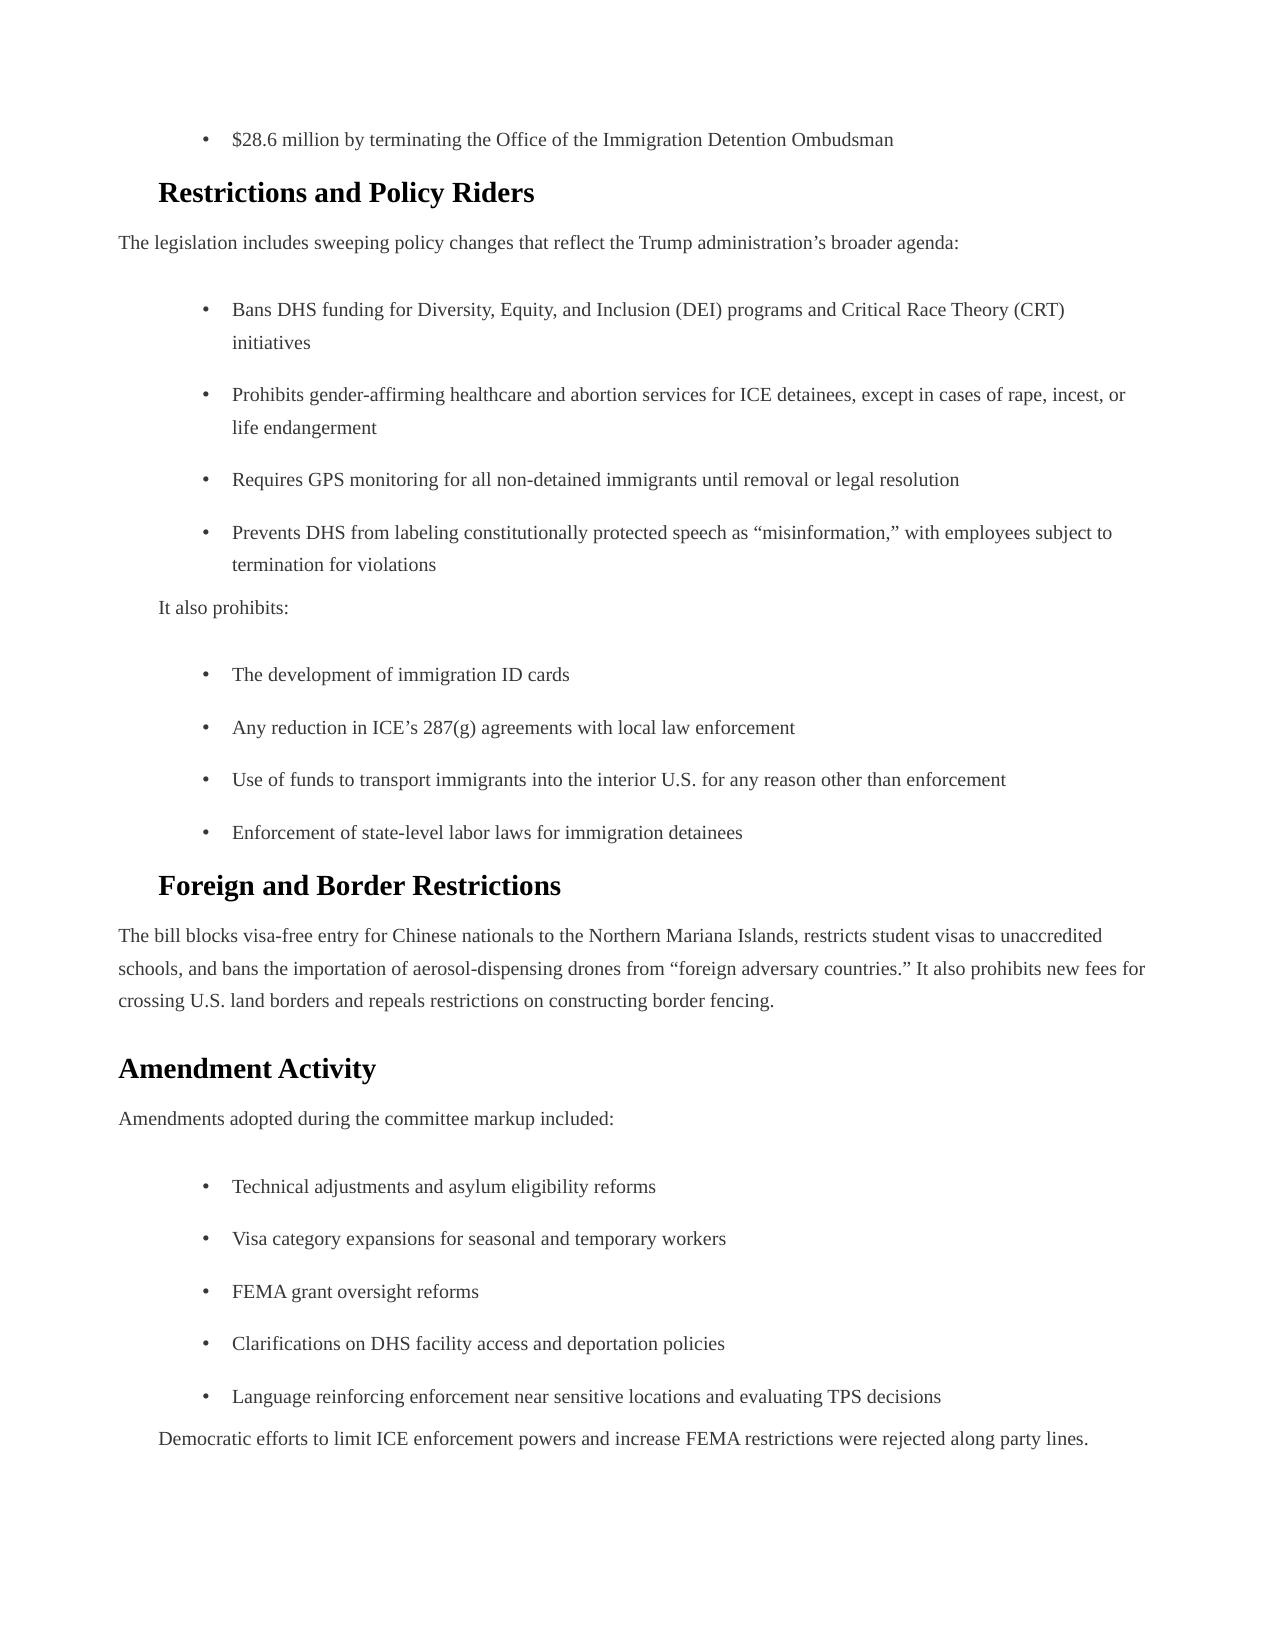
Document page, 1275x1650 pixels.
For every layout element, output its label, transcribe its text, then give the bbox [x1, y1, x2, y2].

subtitle Restrictions and Policy Riders [158, 175, 1147, 209]
subtitle Foreign and Border Restrictions [158, 868, 1147, 902]
list $28.6 million by terminating the Office of the Immigration Detention Ombudsman [202, 118, 1147, 151]
list FEMA grant oversight reforms [202, 1270, 1147, 1302]
text Amendments adopted during the committee markup included: [118, 1097, 1157, 1130]
text Democratic efforts to limit ICE enforcement powers and increase FEMA restrictions were rejected along party lines. [158, 1417, 1147, 1450]
subtitle Amendment Activity [118, 1051, 1157, 1085]
list Enforcement of state-level labor laws for immigration detainees [202, 811, 1147, 844]
list Bans DHS funding for Diversity, Equity, and Inclusion (DEI) programs and Critical Race Theory (CRT) initiatives [202, 289, 1147, 354]
list Use of funds to transport immigrants into the interior U.S. for any reason other than enforcement [202, 759, 1147, 791]
list Any reduction in ICE’s 287(g) agreements with local law enforcement [202, 706, 1147, 739]
list Prevents DHS from labeling constitutionally protected speech as “misinformation,” with employees subject to termination for violations [202, 511, 1147, 576]
text The bill blocks visa-free entry for Chinese nationals to the Northern Mariana Islands, restricts student visas to unaccredited schools, and bans the importation of aerosol-dispensing drones from “foreign adversary countries.” It also prohibits new fees for crossing U.S. land borders and repeals restrictions on constructing border fencing. [118, 914, 1157, 1012]
list Clarifications on DHS facility access and deportation policies [202, 1322, 1147, 1355]
list The development of immigration ID cards [202, 654, 1147, 686]
list Prohibits gender-affirming healthcare and abortion services for ICE detainees, except in cases of rape, incest, or life endangerment [202, 374, 1147, 439]
text The legislation includes sweeping policy changes that reflect the Trump administration’s broader agenda: [118, 221, 1157, 254]
list Requires GPS monitoring for all non-detained immigrants until removal or legal resolution [202, 459, 1147, 491]
list Visa category expansions for seasonal and temporary workers [202, 1217, 1147, 1250]
list Technical adjustments and asylum eligibility reforms [202, 1165, 1147, 1197]
text It also prohibits: [158, 586, 1147, 619]
list Language reinforcing enforcement near sensitive locations and evaluating TPS decisions [202, 1375, 1147, 1407]
